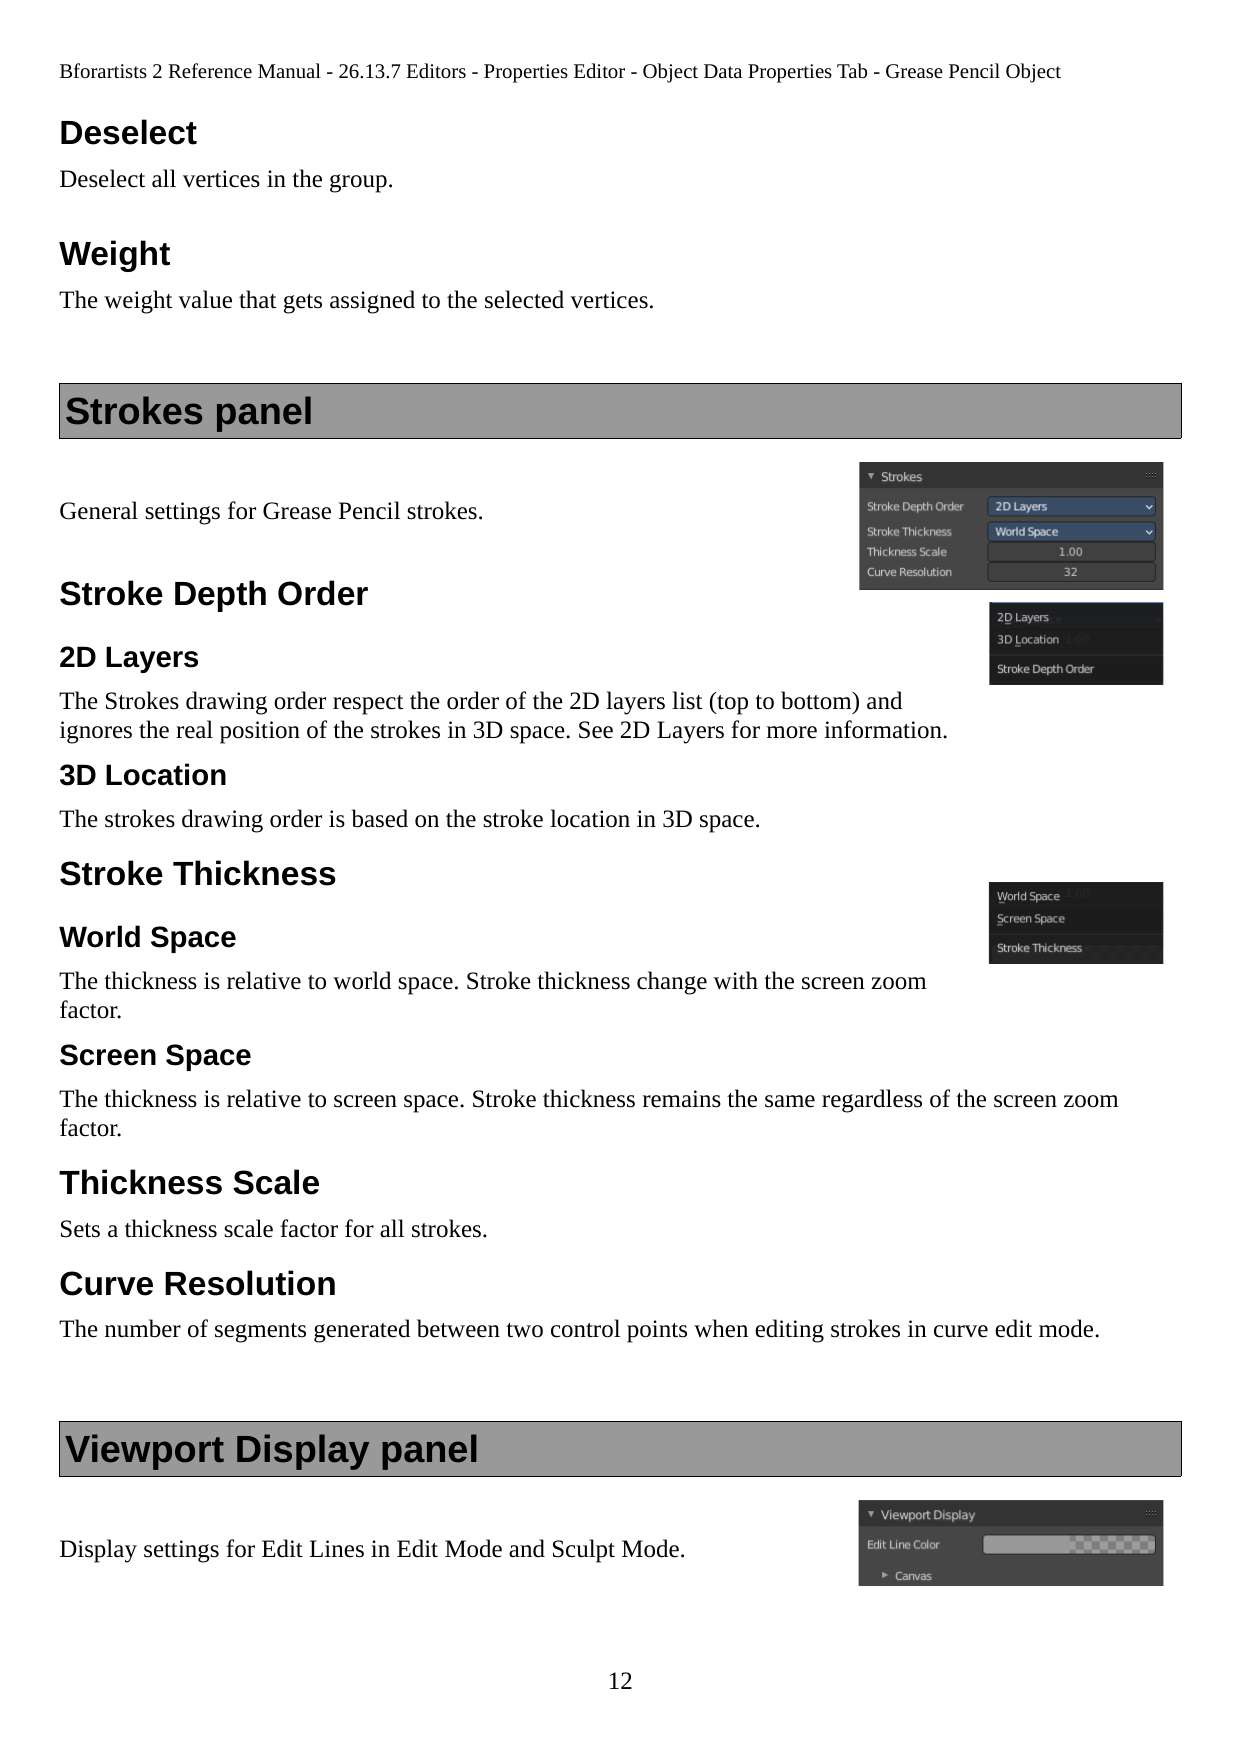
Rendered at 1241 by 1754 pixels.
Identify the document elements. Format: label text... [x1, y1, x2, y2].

picture [989, 602, 1164, 685]
picture [988, 882, 1164, 964]
picture [859, 462, 1164, 590]
text Deselect all vertices in the group. [59, 164, 1181, 192]
text The strokes drawing order is based on the stroke location in 3D space. [59, 804, 1181, 833]
table_header Strokes panel [60, 384, 1181, 438]
subtitle Stroke Thickness [59, 854, 1181, 893]
picture [858, 1500, 1164, 1586]
subtitle [1164, 920, 1181, 953]
subtitle Thickness Scale [59, 1163, 1181, 1201]
text Display settings for Edit Lines in Edit Mode and Sculpt Mode. [59, 1534, 858, 1563]
subtitle Weight [59, 234, 1181, 272]
text The thickness is relative to world space. Stroke thickness change with the screen zoom factor. [59, 966, 1181, 1023]
subtitle 2D Layers [59, 640, 989, 673]
text Sets a thickness scale factor for all strokes. [59, 1214, 1181, 1242]
text The Strokes drawing order respect the order of the 2D layers list (top to bottom) and ignores the real position of the strokes in 3D space. See 2D Layers for more information. [59, 686, 1181, 743]
subtitle 3D Location [59, 758, 1181, 792]
text The weight value that gets assigned to the selected vertices. [59, 285, 1181, 313]
table_header Viewport Display panel [60, 1422, 1181, 1476]
subtitle [1164, 640, 1181, 673]
text The number of segments generated between two control points when editing strokes in curve edit mode. [59, 1314, 1181, 1343]
subtitle Screen Space [59, 1038, 1181, 1072]
subtitle World Space [59, 920, 988, 953]
subtitle Stroke Depth Order [59, 574, 1181, 613]
subtitle Deselect [59, 113, 1181, 151]
text The thickness is relative to screen space. Stroke thickness remains the same regardless of the screen zoom factor. [59, 1084, 1181, 1142]
subtitle Curve Resolution [59, 1263, 1181, 1302]
text General settings for Grease Pencil strokes. [59, 496, 859, 524]
